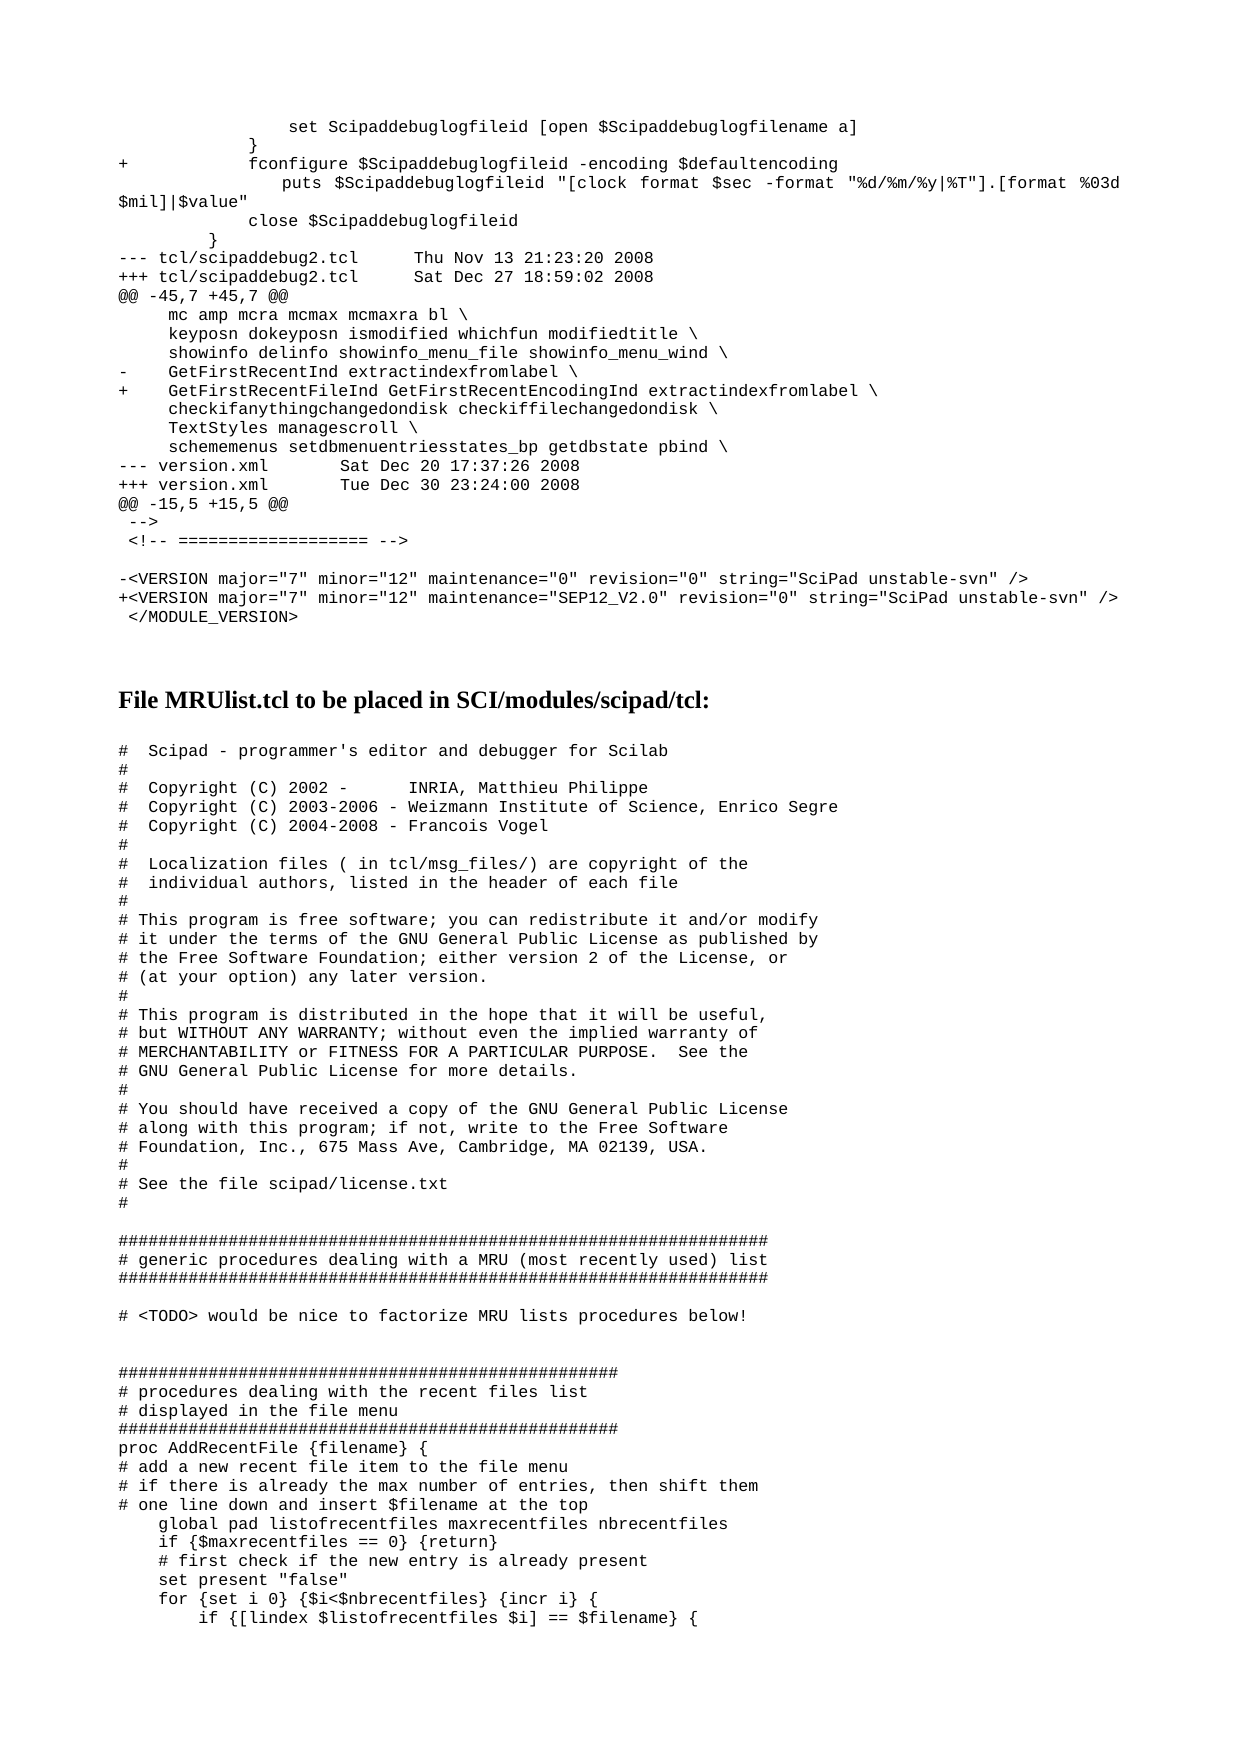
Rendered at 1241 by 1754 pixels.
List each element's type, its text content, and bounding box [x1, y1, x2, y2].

text # [118, 1157, 1122, 1176]
text + GetFirstRecentFileInd GetFirstRecentEncodingInd extractindexfromlabel \ [118, 382, 1122, 401]
text +++ tcl/scipaddebug2.tcl Sat Dec 27 18:59:02 2008 [118, 269, 1122, 288]
text # [118, 836, 1122, 855]
text # displayed in the file menu [118, 1402, 1122, 1421]
text # See the file scipad/license.txt [118, 1176, 1122, 1195]
text checkifanythingchangedondisk checkiffilechangedondisk \ [118, 401, 1122, 420]
text # but WITHOUT ANY WARRANTY; without even the implied warranty of [118, 1025, 1122, 1044]
text # Localization files ( in tcl/msg_files/) are copyright of the [118, 855, 1122, 874]
text } [118, 137, 1122, 156]
text # Foundation, Inc., 675 Mass Ave, Cambridge, MA 02139, USA. [118, 1138, 1122, 1157]
text # add a new recent file item to the file menu [118, 1459, 1122, 1477]
text # This program is distributed in the hope that it will be useful, [118, 1006, 1122, 1025]
text # along with this program; if not, write to the Free Software [118, 1119, 1122, 1138]
text ################################################## [118, 1364, 1122, 1383]
text # [118, 987, 1122, 1006]
text ################################################## [118, 1421, 1122, 1440]
text if {$maxrecentfiles == 0} {return} [118, 1534, 1122, 1553]
text # <TODO> would be nice to factorize MRU lists procedures below! [118, 1308, 1122, 1327]
text # This program is free software; you can redistribute it and/or modify [118, 912, 1122, 931]
text File MRUlist.tcl to be placed in SCI/modules/scipad/tcl: [118, 685, 1122, 713]
text # generic procedures dealing with a MRU (most recently used) list [118, 1251, 1122, 1270]
text # Scipad - programmer's editor and debugger for Scilab [118, 742, 1122, 761]
text } [118, 231, 1122, 250]
text ################################################################# [118, 1270, 1122, 1289]
text for {set i 0} {$i<$nbrecentfiles} {incr i} { [118, 1591, 1122, 1609]
text - GetFirstRecentInd extractindexfromlabel \ [118, 363, 1122, 382]
text keyposn dokeyposn ismodified whichfun modifiedtitle \ [118, 326, 1122, 344]
text schememenus setdbmenuentriesstates_bp getdbstate pbind \ [118, 439, 1122, 457]
text close $Scipaddebuglogfileid [118, 212, 1122, 231]
text # procedures dealing with the recent files list [118, 1383, 1122, 1402]
text --- tcl/scipaddebug2.tcl Thu Nov 13 21:23:20 2008 [118, 250, 1122, 269]
text # [118, 893, 1122, 912]
text proc AddRecentFile {filename} { [118, 1440, 1122, 1459]
text TextStyles managescroll \ [118, 420, 1122, 439]
text + fconfigure $Scipaddebuglogfileid -encoding $defaultencoding [118, 156, 1122, 175]
text # GNU General Public License for more details. [118, 1063, 1122, 1082]
text # if there is already the max number of entries, then shift them [118, 1477, 1122, 1496]
text # MERCHANTABILITY or FITNESS FOR A PARTICULAR PURPOSE. See the [118, 1044, 1122, 1063]
text set Scipaddebuglogfileid [open $Scipaddebuglogfilename a] [118, 118, 1122, 137]
text --- version.xml Sat Dec 20 17:37:26 2008 [118, 457, 1122, 476]
text <!-- =================== --> [118, 533, 1122, 552]
text set present "false" [118, 1572, 1122, 1591]
text # Copyright (C) 2004-2008 - Francois Vogel [118, 818, 1122, 836]
text global pad listofrecentfiles maxrecentfiles nbrecentfiles [118, 1515, 1122, 1534]
text +++ version.xml Tue Dec 30 23:24:00 2008 [118, 476, 1122, 495]
text # Copyright (C) 2002 - INRIA, Matthieu Philippe [118, 780, 1122, 799]
text +<VERSION major="7" minor="12" maintenance="SEP12_V2.0" revision="0" string="SciPad unstable-svn" /> [118, 589, 1122, 608]
text puts $Scipaddebuglogfileid "[clock format $sec -format "%d/%m/%y|%T"].[format %03d $mil]|$value" [118, 175, 1122, 212]
text # Copyright (C) 2003-2006 - Weizmann Institute of Science, Enrico Segre [118, 799, 1122, 818]
text ################################################################# [118, 1232, 1122, 1251]
text # individual authors, listed in the header of each file [118, 874, 1122, 893]
text </MODULE_VERSION> [118, 608, 1122, 627]
text # [118, 1195, 1122, 1213]
text # first check if the new entry is already present [118, 1553, 1122, 1572]
text @@ -45,7 +45,7 @@ [118, 288, 1122, 307]
text @@ -15,5 +15,5 @@ [118, 495, 1122, 514]
text # it under the terms of the GNU General Public License as published by [118, 931, 1122, 949]
text mc amp mcra mcmax mcmaxra bl \ [118, 307, 1122, 326]
text # You should have received a copy of the GNU General Public License [118, 1100, 1122, 1119]
text # [118, 1082, 1122, 1100]
text if {[lindex $listofrecentfiles $i] == $filename} { [118, 1609, 1122, 1628]
text --> [118, 514, 1122, 533]
text # [118, 761, 1122, 780]
text -<VERSION major="7" minor="12" maintenance="0" revision="0" string="SciPad unstable-svn" /> [118, 571, 1122, 589]
text # one line down and insert $filename at the top [118, 1496, 1122, 1515]
text # (at your option) any later version. [118, 968, 1122, 987]
text # the Free Software Foundation; either version 2 of the License, or [118, 949, 1122, 968]
text showinfo delinfo showinfo_menu_file showinfo_menu_wind \ [118, 344, 1122, 363]
